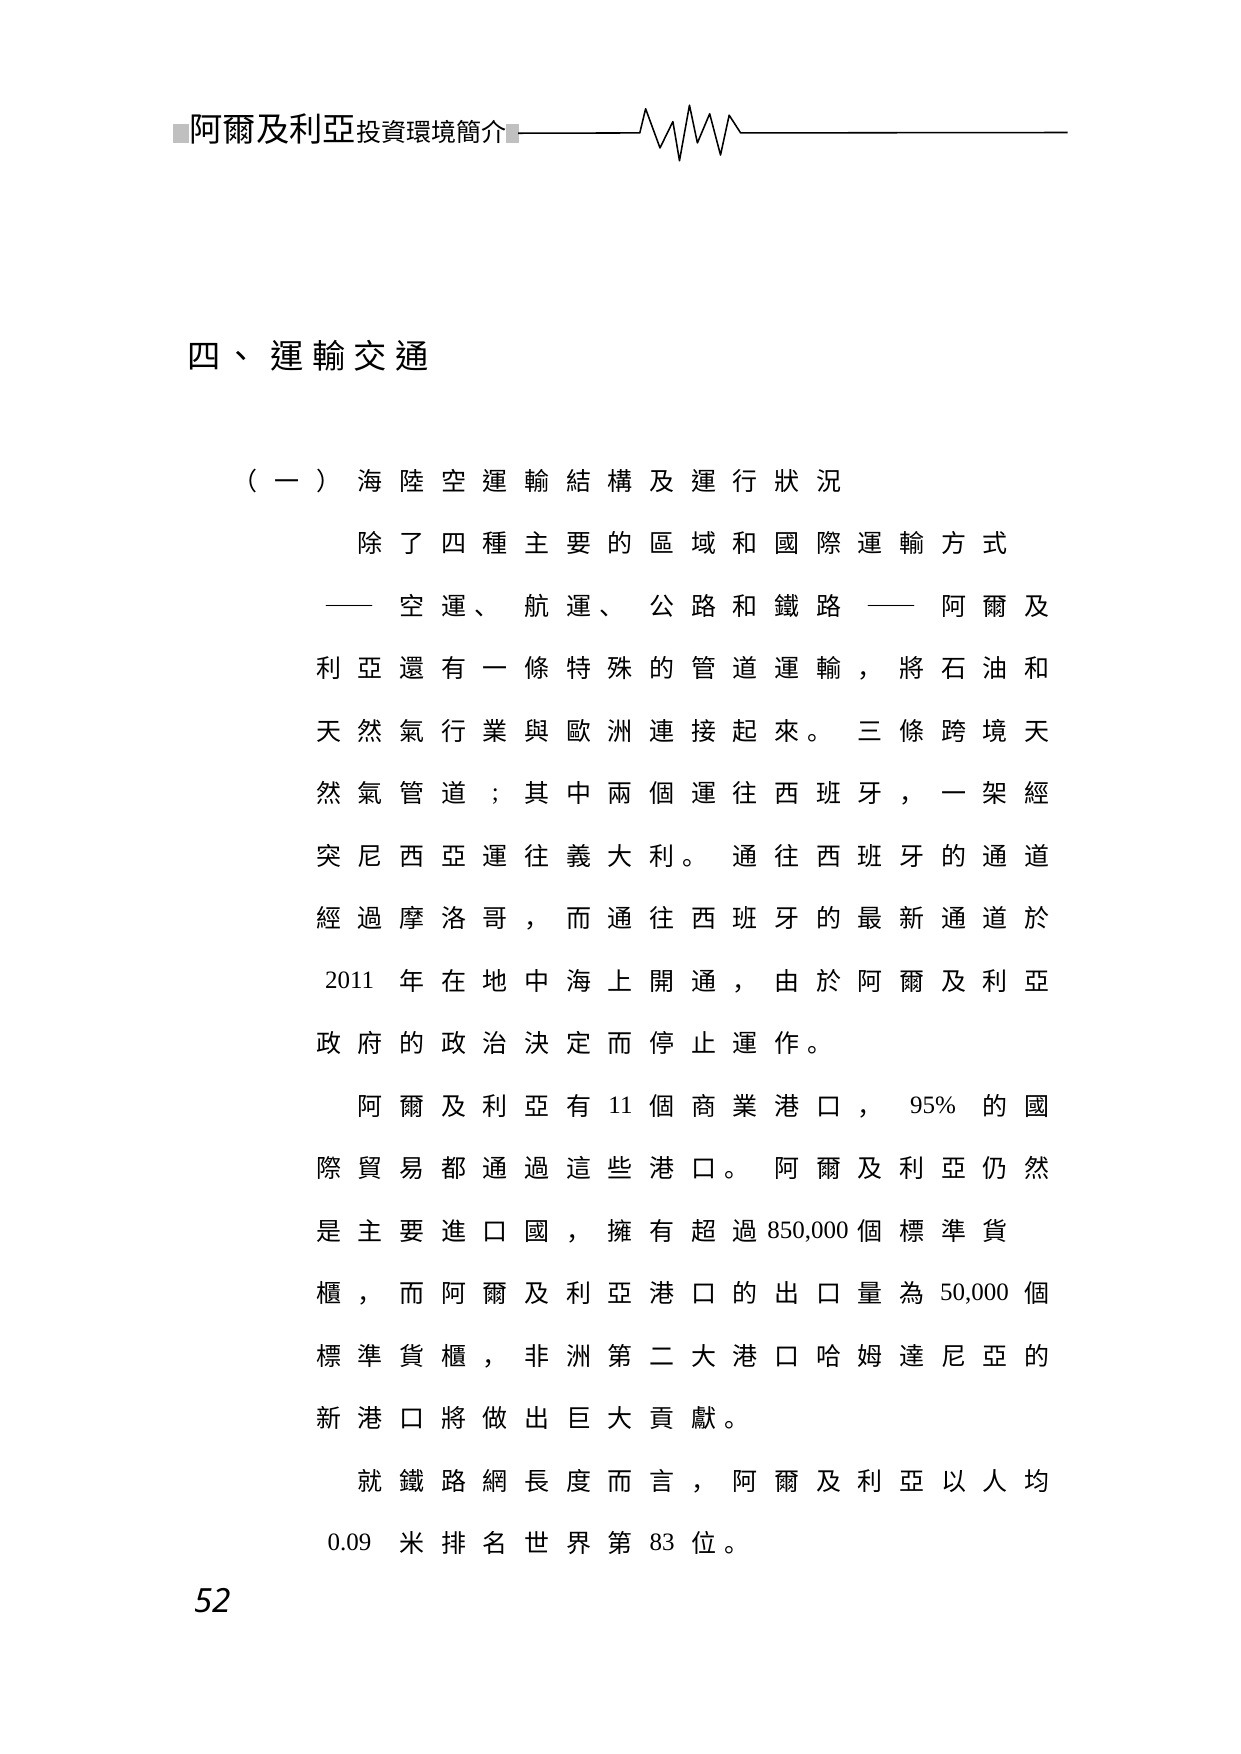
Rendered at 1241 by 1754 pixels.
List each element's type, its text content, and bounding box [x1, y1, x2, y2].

text 就鐵路網長度而言，阿爾及利亞以人均0.09米排名世界第83位。 [281, 1438, 1058, 1563]
text 阿爾及利亞有11個商業港口，95%的國際貿易都通過這些港口。阿爾及利亞仍然是主要進口國，擁有超過850,000個標準貨櫃，而阿爾及利亞港口的出口量為50,000個標準貨櫃，非洲第二大港口哈姆達尼亞的新港口將做出巨大貢獻。 [281, 1063, 1058, 1438]
text 除了四種主要的區域和國際運輸方式——空運、航運、公路和鐵路——阿爾及利亞還有一條特殊的管道運輸，將石油和天然氣行業與歐洲連接起來。三條跨境天然氣管道;其中兩個運往西班牙，一架經突尼西亞運往義大利。通往西班牙的通道經過摩洛哥，而通往西班牙的最新通道於2011年在地中海上開通，由於阿爾及利亞政府的政治決定而停止運作。 [281, 500, 1058, 1063]
text （一）海陸空運輸結構及運行狀況 [207, 438, 1058, 500]
text 四、運輸交通 [183, 313, 1058, 375]
